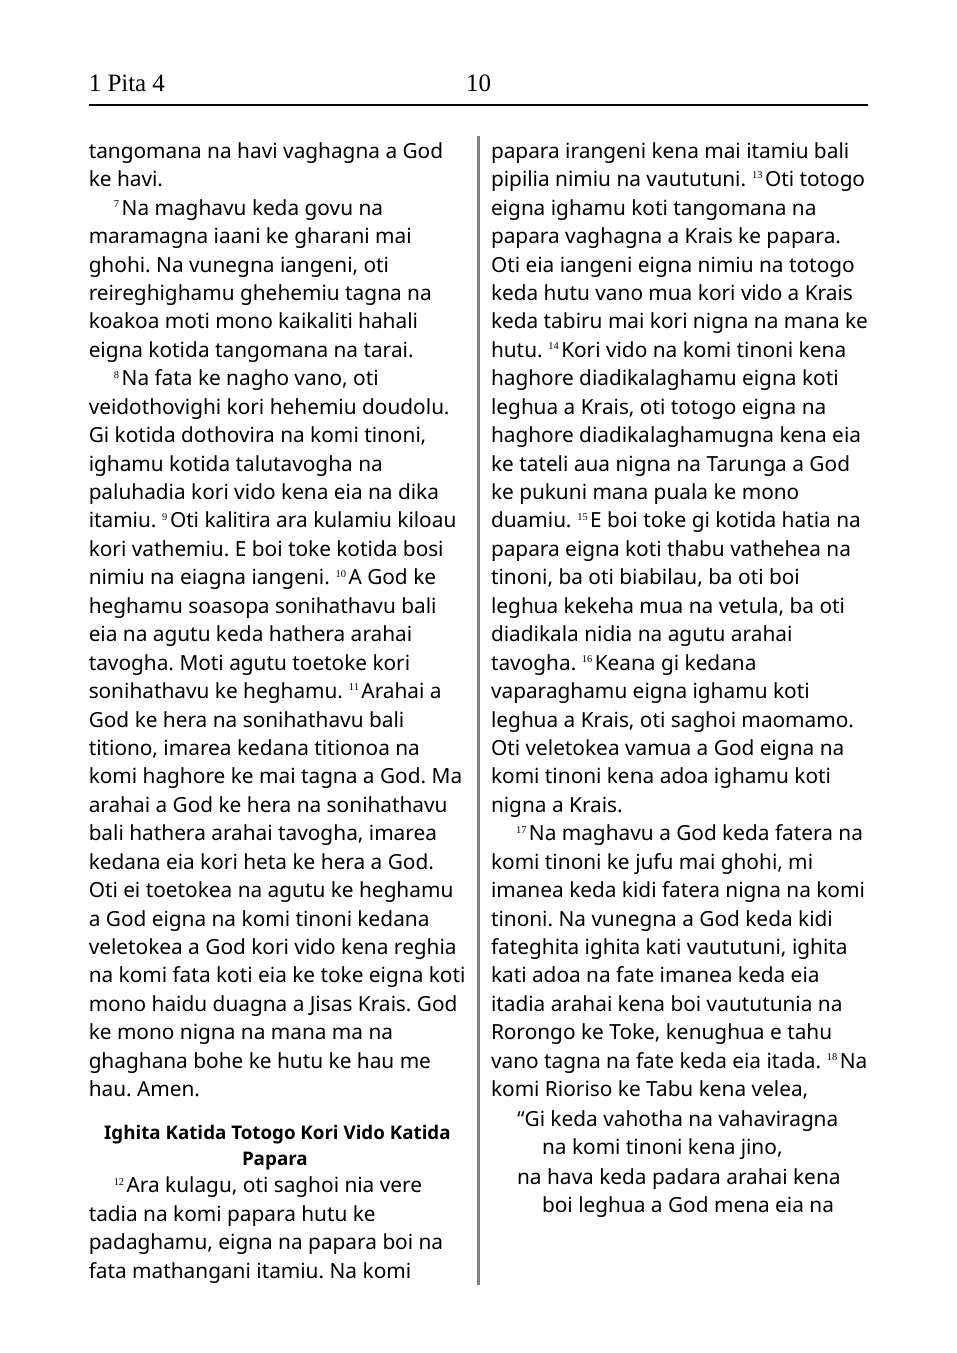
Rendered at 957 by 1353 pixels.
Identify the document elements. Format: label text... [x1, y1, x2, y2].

text 7 Na maghavu keda govu na maramagna iaani ke gharani mai ghohi. Na vunegna iangeni, oti reireghighamu ghehemiu tagna na koakoa moti mono kaikaliti hahali eigna kotida tangomana na tarai. [88, 193, 466, 363]
text papara irangeni kena mai itamiu bali pipilia nimiu na vaututuni. 13 Oti totogo eigna ighamu koti tangomana na papara vaghagna a Krais ke papara. Oti eia iangeni eigna nimiu na totogo keda hutu vano mua kori vido a Krais keda tabiru mai kori nigna na mana ke hutu. 14 Kori vido na komi tinoni kena haghore diadikalaghamu eigna koti leghua a Krais, oti totogo eigna na haghore diadikalaghamugna kena eia ke tateli aua nigna na Tarunga a God ke pukuni mana puala ke mono duamiu. 15 E boi toke gi kotida hatia na papara eigna koti thabu vathehea na tinoni, ba oti biabilau, ba oti boi leghua kekeha mua na vetula, ba oti diadikala nidia na agutu arahai tavogha. 16 Keana gi kedana vaparaghamu eigna ighamu koti leghua a Krais, oti saghoi maomamo. Oti veletokea vamua a God eigna na komi tinoni kena adoa ighamu koti nigna a Krais. [491, 136, 868, 818]
text “Gi keda vahotha na vahaviragna na komi tinoni kena jino, [517, 1104, 867, 1161]
text na hava keda padara arahai kena boi leghua a God mena eia na [517, 1161, 867, 1219]
text 12 Ara kulagu, oti saghoi nia vere tadia na komi papara hutu ke padaghamu, eigna na papara boi na fata mathangani itamiu. Na komi [88, 1171, 466, 1284]
text 8 Na fata ke nagho vano, oti veidothovighi kori hehemiu doudolu. Gi kotida dothovira na komi tinoni, ighamu kotida talutavogha na paluhadia kori vido kena eia na dika itamiu. 9 Oti kalitira ara kulamiu kiloau kori vathemiu. E boi toke kotida bosi nimiu na eiagna iangeni. 10 A God ke heghamu soasopa sonihathavu bali eia na agutu keda hathera arahai tavogha. Moti agutu toetoke kori sonihathavu ke heghamu. 11 Arahai a God ke hera na sonihathavu bali titiono, imarea kedana titionoa na komi haghore ke mai tagna a God. Ma arahai a God ke hera na sonihathavu bali hathera arahai tavogha, imarea kedana eia kori heta ke hera a God. Oti ei toetokea na agutu ke heghamu a God eigna na komi tinoni kedana veletokea a God kori vido kena reghia na komi fata koti eia ke toke eigna koti mono haidu duagna a Jisas Krais. God ke mono nigna na mana ma na ghaghana bohe ke hutu ke hau me hau. Amen. [88, 363, 466, 1103]
text Ighita Katida Totogo Kori Vido Katida Papara [88, 1119, 466, 1171]
text 17 Na maghavu a God keda fatera na komi tinoni ke jufu mai ghohi, mi imanea keda kidi fatera nigna na komi tinoni. Na vunegna a God keda kidi fateghita ighita kati vaututuni, ighita kati adoa na fate imanea keda eia itadia arahai kena boi vaututunia na Rorongo ke Toke, kenughua e tahu vano tagna na fate keda eia itada. 18 Na komi Rioriso ke Tabu kena velea, [491, 818, 868, 1103]
text tangomana na havi vaghagna a God ke havi. [88, 136, 466, 193]
